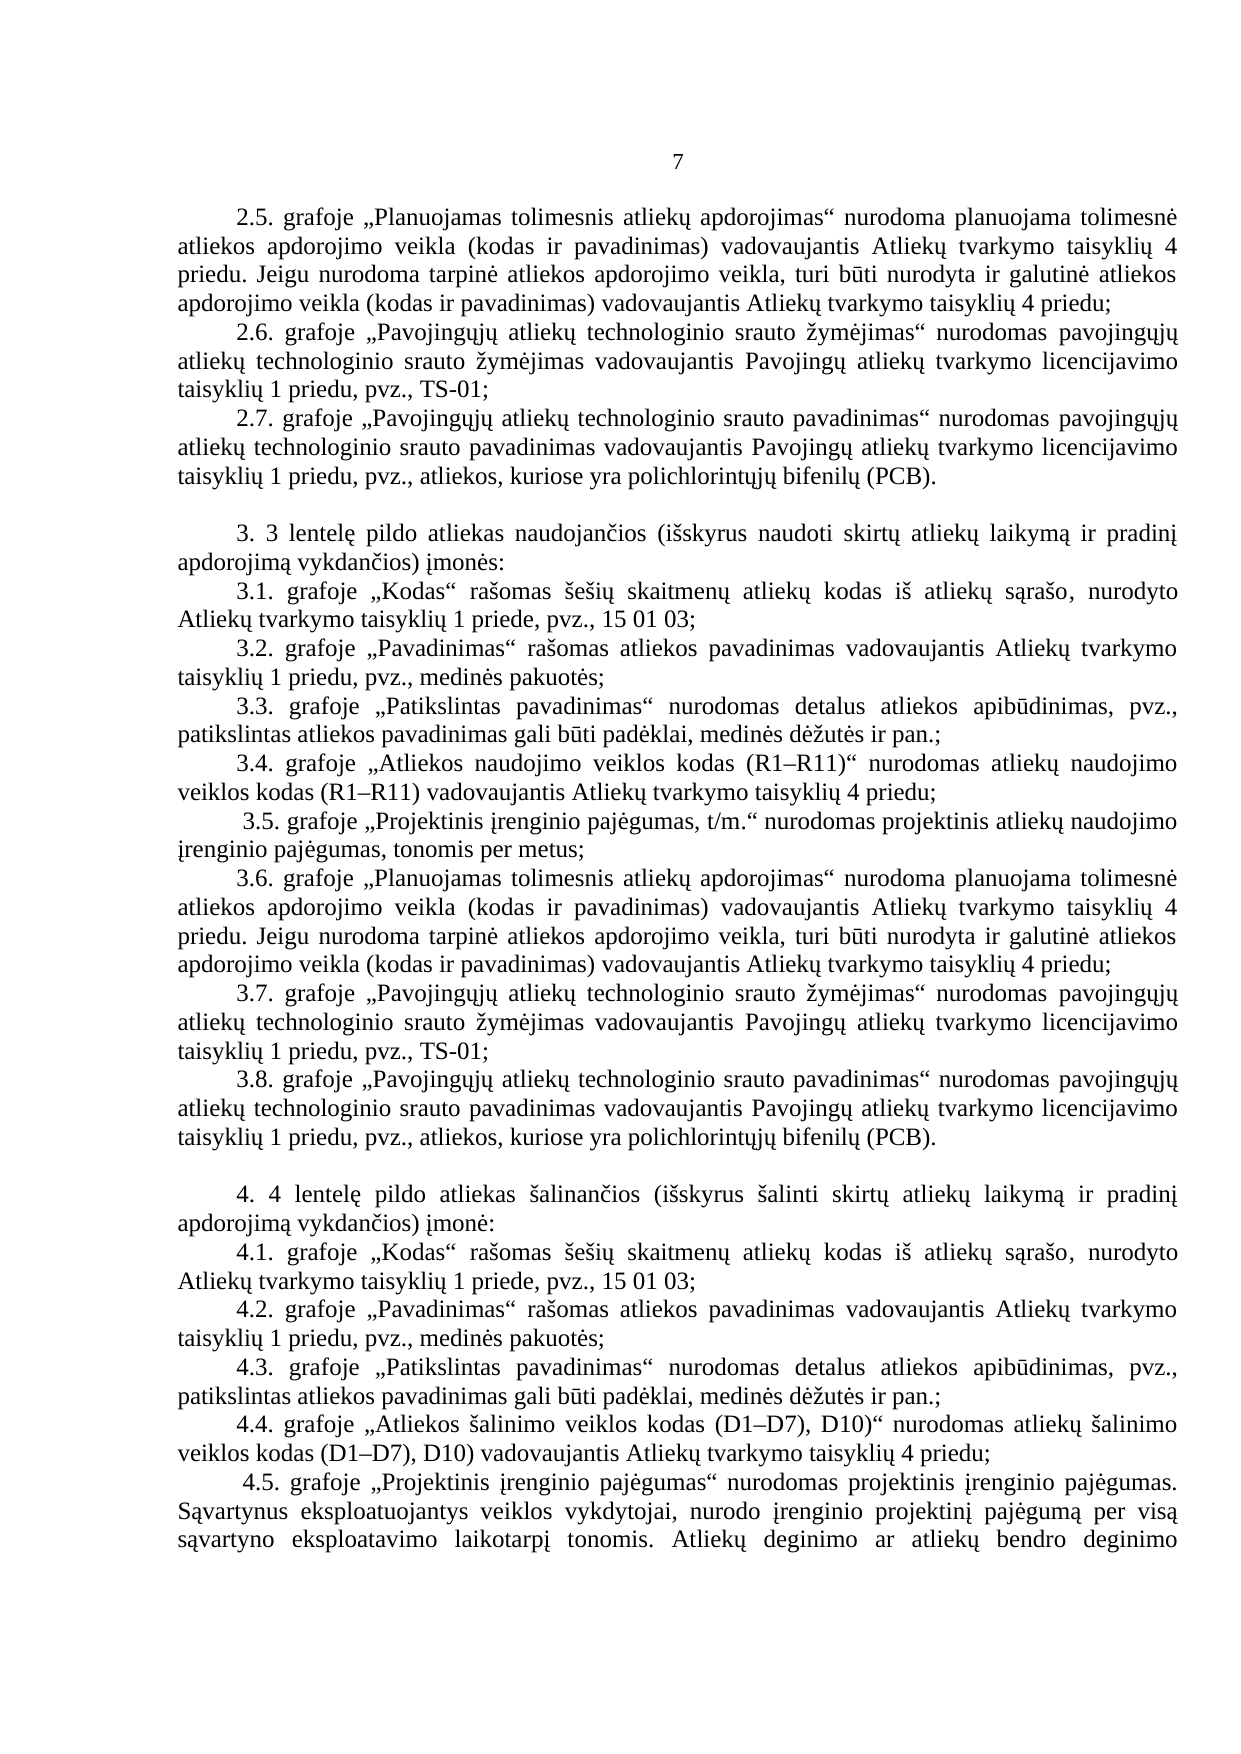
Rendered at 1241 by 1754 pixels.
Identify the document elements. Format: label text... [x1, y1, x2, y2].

text 3.8. grafoje „Pavojingųjų atliekų technologinio srauto pavadinimas“ nurodomas pavojingųjų atliekų technologinio srauto pavadinimas vadovaujantis Pavojingų atliekų tvarkymo licencijavimo taisyklių 1 priedu, pvz., atliekos, kuriose yra polichlorintųjų bifenilų (PCB). [177, 1064, 1178, 1151]
text 2.5. grafoje „Planuojamas tolimesnis atliekų apdorojimas“ nurodoma planuojama tolimesnė atliekos apdorojimo veikla (kodas ir pavadinimas) vadovaujantis Atliekų tvarkymo taisyklių 4 priedu. Jeigu nurodoma tarpinė atliekos apdorojimo veikla, turi būti nurodyta ir galutinė atliekos apdorojimo veikla (kodas ir pavadinimas) vadovaujantis Atliekų tvarkymo taisyklių 4 priedu; [177, 202, 1178, 317]
text 3.5. grafoje „Projektinis įrenginio pajėgumas, t/m.“ nurodomas projektinis atliekų naudojimo įrenginio pajėgumas, tonomis per metus; [177, 806, 1178, 863]
text 2.6. grafoje „Pavojingųjų atliekų technologinio srauto žymėjimas“ nurodomas pavojingųjų atliekų technologinio srauto žymėjimas vadovaujantis Pavojingų atliekų tvarkymo licencijavimo taisyklių 1 priedu, pvz., TS-01; [177, 317, 1178, 403]
text 2.7. grafoje „Pavojingųjų atliekų technologinio srauto pavadinimas“ nurodomas pavojingųjų atliekų technologinio srauto pavadinimas vadovaujantis Pavojingų atliekų tvarkymo licencijavimo taisyklių 1 priedu, pvz., atliekos, kuriose yra polichlorintųjų bifenilų (PCB). [177, 403, 1178, 489]
text 3.3. grafoje „Patikslintas pavadinimas“ nurodomas detalus atliekos apibūdinimas, pvz., patikslintas atliekos pavadinimas gali būti padėklai, medinės dėžutės ir pan.; [177, 691, 1178, 748]
text 4.4. grafoje „Atliekos šalinimo veiklos kodas (D1–D7), D10)“ nurodomas atliekų šalinimo veiklos kodas (D1–D7), D10) vadovaujantis Atliekų tvarkymo taisyklių 4 priedu; [177, 1409, 1178, 1467]
text 3.4. grafoje „Atliekos naudojimo veiklos kodas (R1–R11)“ nurodomas atliekų naudojimo veiklos kodas (R1–R11) vadovaujantis Atliekų tvarkymo taisyklių 4 priedu; [177, 748, 1178, 806]
text 3.2. grafoje „Pavadinimas“ rašomas atliekos pavadinimas vadovaujantis Atliekų tvarkymo taisyklių 1 priedu, pvz., medinės pakuotės; [177, 633, 1178, 691]
text 3.7. grafoje „Pavojingųjų atliekų technologinio srauto žymėjimas“ nurodomas pavojingųjų atliekų technologinio srauto žymėjimas vadovaujantis Pavojingų atliekų tvarkymo licencijavimo taisyklių 1 priedu, pvz., TS-01; [177, 978, 1178, 1064]
text 3.1. grafoje „Kodas“ rašomas šešių skaitmenų atliekų kodas iš atliekų sąrašo, nurodyto Atliekų tvarkymo taisyklių 1 priede, pvz., 15 01 03; [177, 576, 1178, 633]
text 4.5. grafoje „Projektinis įrenginio pajėgumas“ nurodomas projektinis įrenginio pajėgumas. Sąvartynus eksploatuojantys veiklos vykdytojai, nurodo įrenginio projektinį pajėgumą per visą sąvartyno eksploatavimo laikotarpį tonomis. Atliekų deginimo ar atliekų bendro deginimo [177, 1467, 1178, 1553]
text 4.2. grafoje „Pavadinimas“ rašomas atliekos pavadinimas vadovaujantis Atliekų tvarkymo taisyklių 1 priedu, pvz., medinės pakuotės; [177, 1294, 1178, 1352]
text 4.1. grafoje „Kodas“ rašomas šešių skaitmenų atliekų kodas iš atliekų sąrašo, nurodyto Atliekų tvarkymo taisyklių 1 priede, pvz., 15 01 03; [177, 1237, 1178, 1294]
text 4.3. grafoje „Patikslintas pavadinimas“ nurodomas detalus atliekos apibūdinimas, pvz., patikslintas atliekos pavadinimas gali būti padėklai, medinės dėžutės ir pan.; [177, 1352, 1178, 1409]
text 3.6. grafoje „Planuojamas tolimesnis atliekų apdorojimas“ nurodoma planuojama tolimesnė atliekos apdorojimo veikla (kodas ir pavadinimas) vadovaujantis Atliekų tvarkymo taisyklių 4 priedu. Jeigu nurodoma tarpinė atliekos apdorojimo veikla, turi būti nurodyta ir galutinė atliekos apdorojimo veikla (kodas ir pavadinimas) vadovaujantis Atliekų tvarkymo taisyklių 4 priedu; [177, 863, 1178, 978]
text 3. 3 lentelę pildo atliekas naudojančios (išskyrus naudoti skirtų atliekų laikymą ir pradinį apdorojimą vykdančios) įmonės: [177, 518, 1178, 576]
text 4. 4 lentelę pildo atliekas šalinančios (išskyrus šalinti skirtų atliekų laikymą ir pradinį apdorojimą vykdančios) įmonė: [177, 1179, 1178, 1237]
